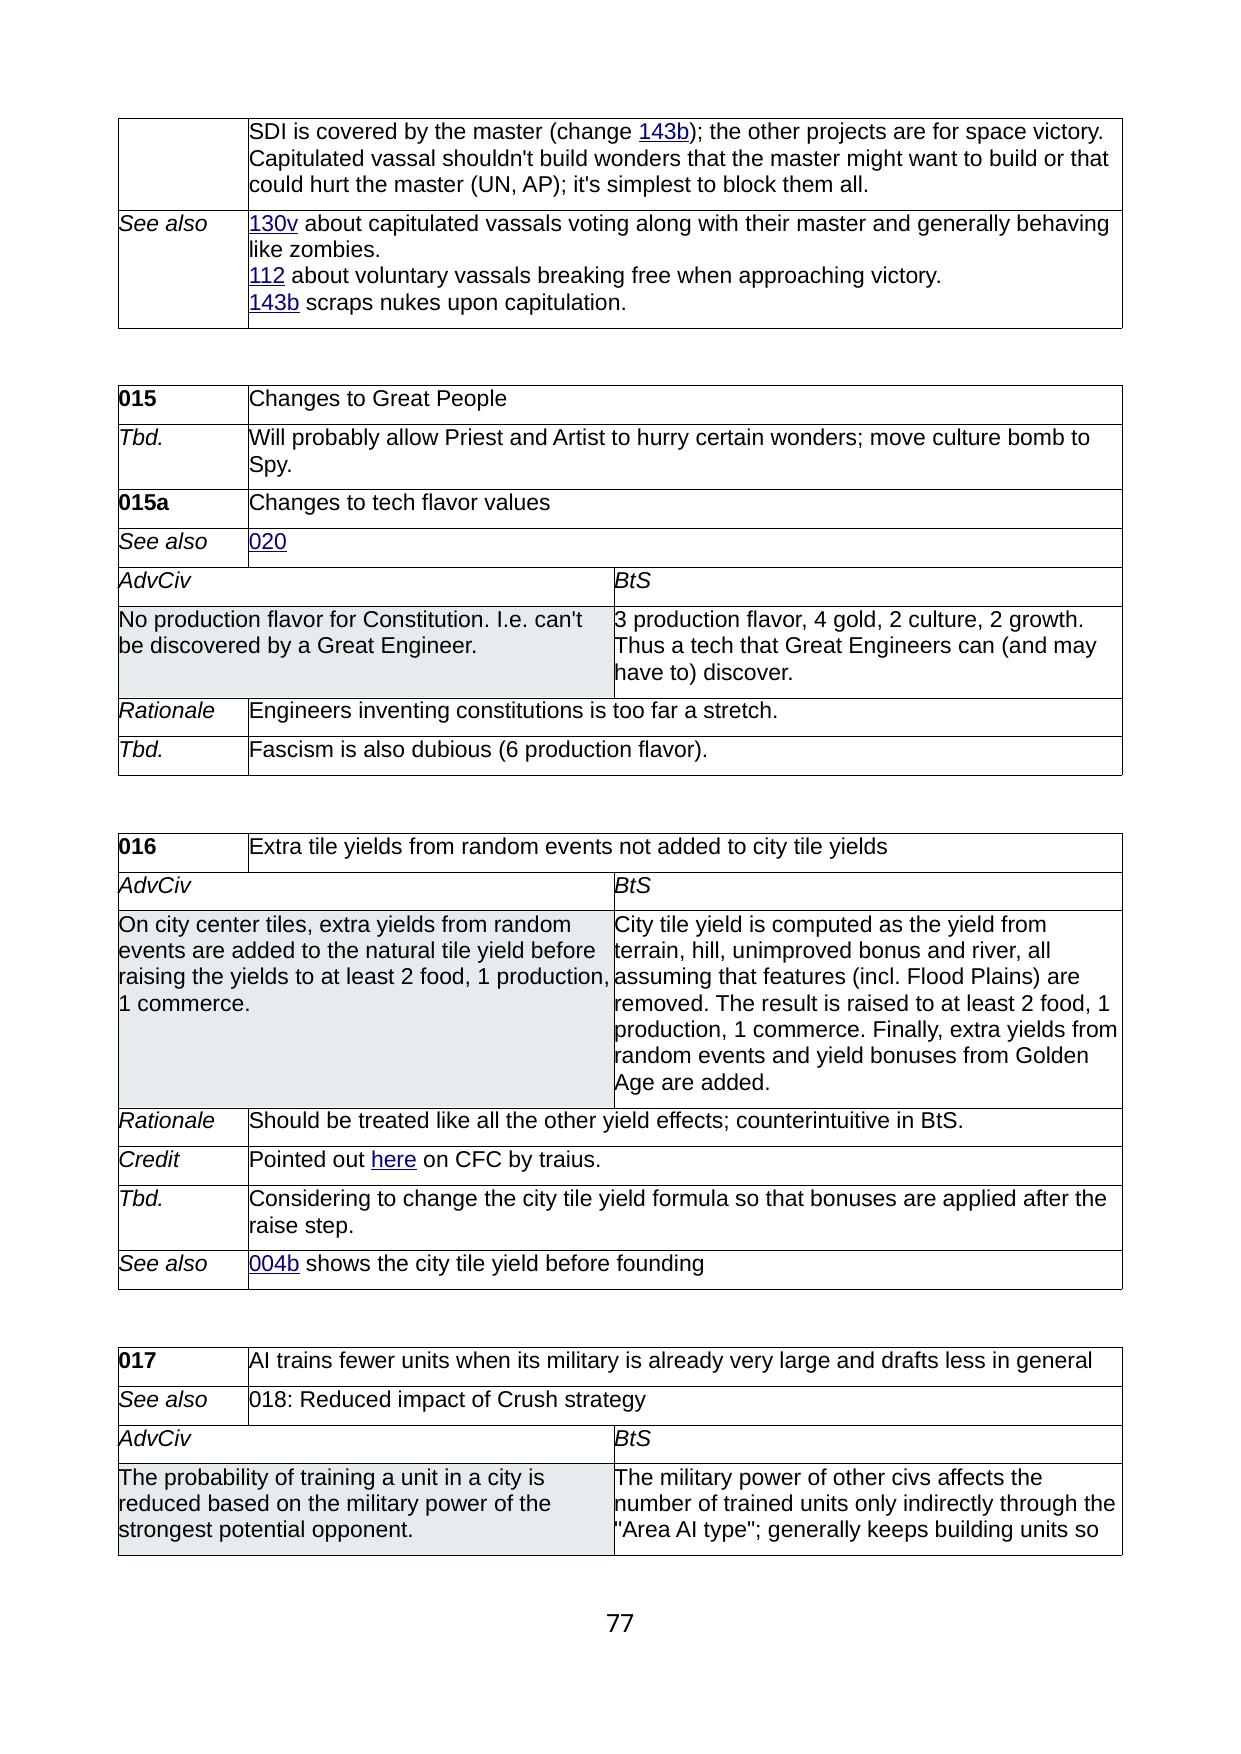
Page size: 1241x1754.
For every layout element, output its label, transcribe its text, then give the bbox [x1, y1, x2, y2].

table_cell [119, 119, 248, 210]
table_cell 015a [119, 490, 248, 528]
table_cell SDI is covered by the master (change 143b); the other projects are for space victory. Capitulated vassal shouldn't build wonders that the master might want to build or that could hurt the master (UN, AP); it's simplest to block them all. [249, 119, 1122, 210]
table_header 016 [119, 834, 248, 872]
table_cell Rationale [119, 1109, 248, 1146]
table_cell BtS [615, 1426, 1122, 1463]
table_cell BtS [615, 873, 1122, 910]
table_cell City tile yield is computed as the yield from terrain, hill, unimproved bonus and river, all assuming that features (incl. Flood Plains) are removed. The result is raised to at least 2 food, 1 production, 1 commerce. Finally, extra yields from random events and yield bonuses from Golden Age are added. [615, 911, 1122, 1107]
table_cell On city center tiles, extra yields from random events are added to the natural tile yield before raising the yields to at least 2 food, 1 production, 1 commerce. [119, 911, 614, 1107]
table_cell AdvCiv [119, 1426, 614, 1463]
table_header 015 [119, 386, 248, 424]
table_header Extra tile yields from random events not added to city tile yields [249, 834, 1122, 872]
table_cell AdvCiv [119, 568, 614, 606]
table_cell 3 production flavor, 4 gold, 2 culture, 2 growth. Thus a tech that Great Engineers can (and may have to) discover. [615, 607, 1122, 697]
table_cell The military power of other civs affects the number of trained units only indirectly through the "Area AI type"; generally keeps building units so [615, 1464, 1122, 1555]
table_cell Tbd. [119, 737, 248, 775]
table_cell No production flavor for Constitution. I.e. can't be discovered by a Great Engineer. [119, 607, 614, 697]
table_cell Will probably allow Priest and Artist to hurry certain wonders; move culture bomb to Spy. [249, 425, 1122, 489]
table_cell Considering to change the city tile yield formula so that bonuses are applied after the raise step. [249, 1186, 1122, 1250]
table_cell Should be treated like all the other yield effects; counterintuitive in BtS. [249, 1109, 1122, 1146]
table_cell See also [119, 1387, 248, 1424]
table_cell 004b shows the city tile yield before founding [249, 1251, 1122, 1289]
table_cell 020 [249, 529, 1122, 567]
table_cell Tbd. [119, 425, 248, 489]
table_cell Rationale [119, 699, 248, 736]
table_cell See also [119, 211, 248, 328]
table_cell 130v about capitulated vassals voting along with their master and generally behaving like zombies. 112 about voluntary vassals breaking free when approaching victory. 143b scraps nukes upon capitulation. [249, 211, 1122, 328]
table_cell AdvCiv [119, 873, 614, 910]
table_header 017 [119, 1348, 248, 1386]
table_header AI trains fewer units when its military is already very large and drafts less in general [249, 1348, 1122, 1386]
table_cell Fascism is also dubious (6 production flavor). [249, 737, 1122, 775]
table_header Changes to Great People [249, 386, 1122, 424]
table_cell See also [119, 1251, 248, 1289]
table_cell Credit [119, 1147, 248, 1185]
table_cell BtS [615, 568, 1122, 606]
table_cell The probability of training a unit in a city is reduced based on the military power of the strongest potential opponent. [119, 1464, 614, 1555]
table_cell Pointed out here on CFC by traius. [249, 1147, 1122, 1185]
table_cell Engineers inventing constitutions is too far a stretch. [249, 699, 1122, 736]
table_cell See also [119, 529, 248, 567]
table_cell Tbd. [119, 1186, 248, 1250]
table_cell 018: Reduced impact of Crush strategy [249, 1387, 1122, 1424]
table_cell Changes to tech flavor values [249, 490, 1122, 528]
